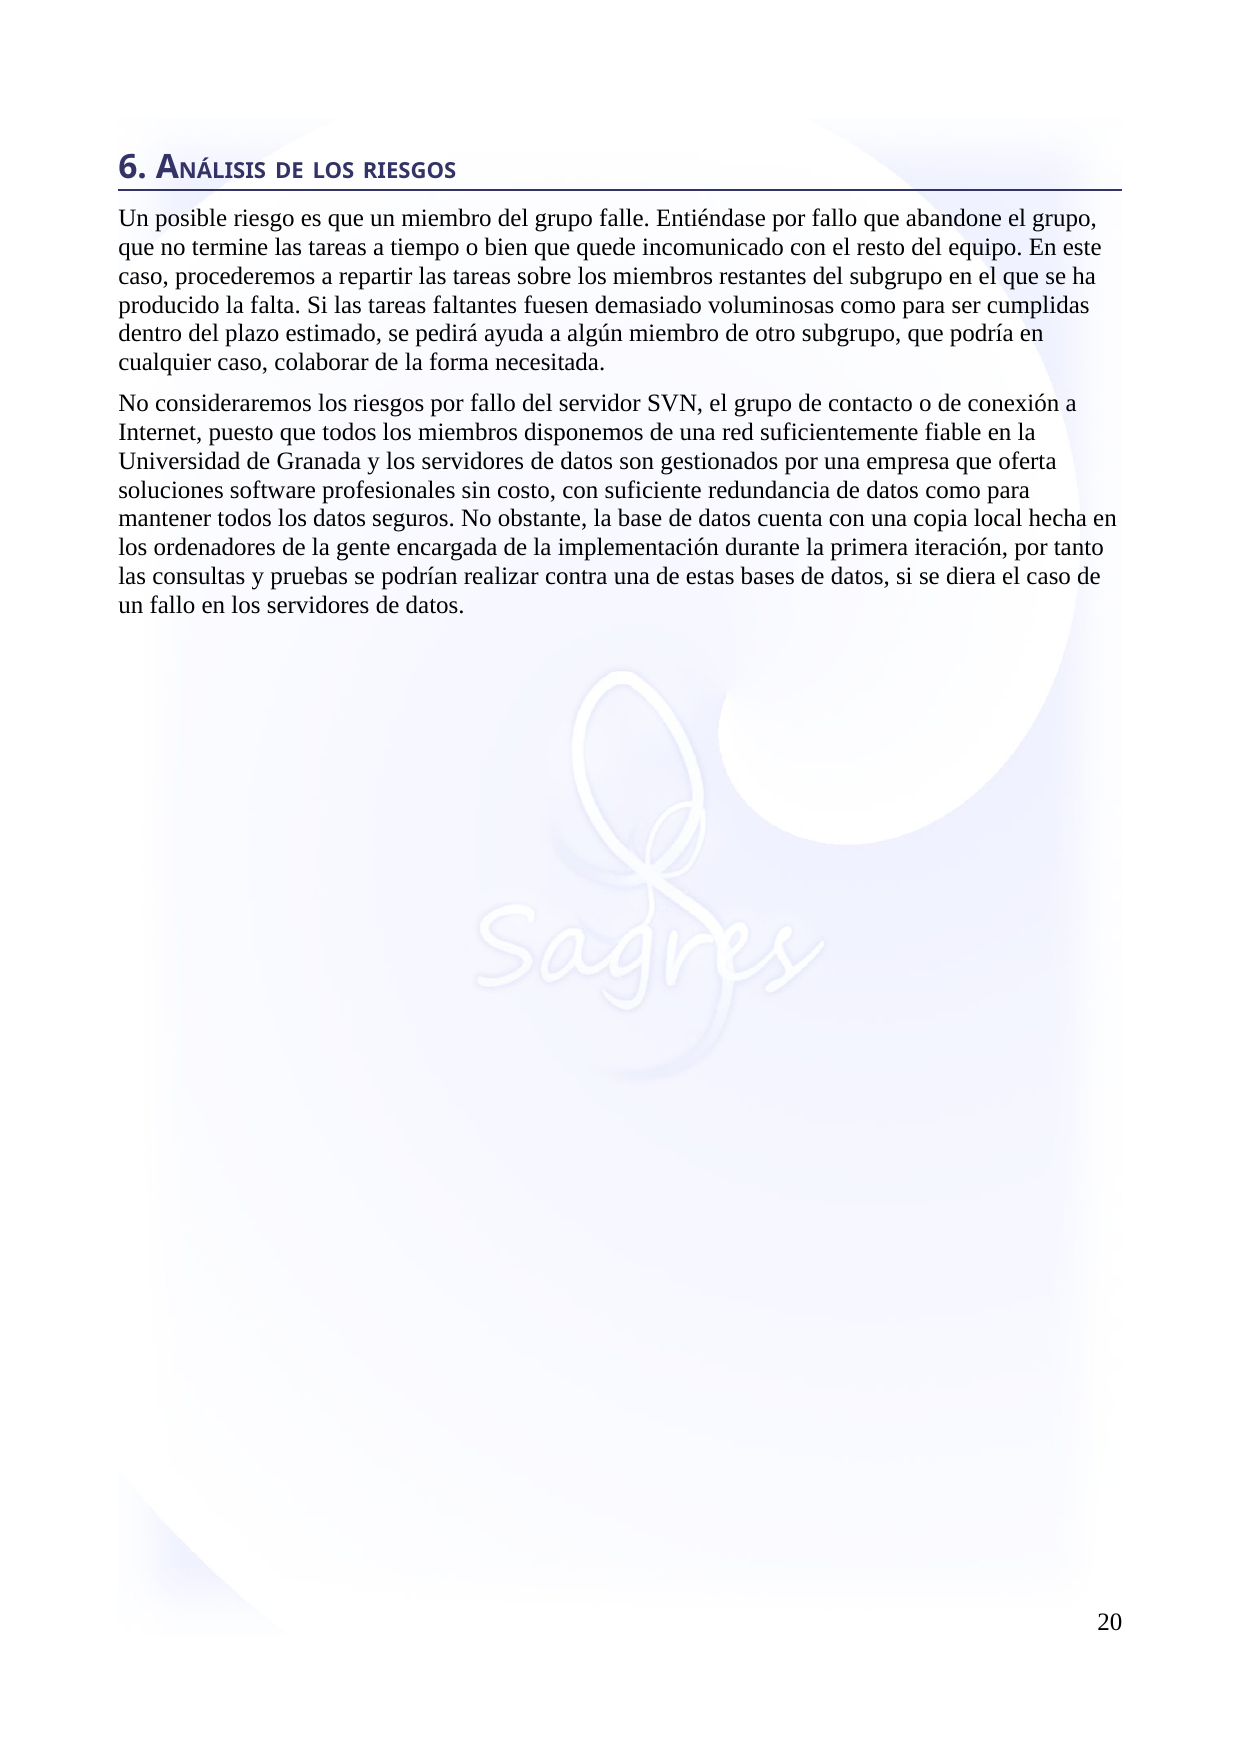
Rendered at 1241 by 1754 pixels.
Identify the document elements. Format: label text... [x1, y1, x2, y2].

text Un posible riesgo es que un miembro del grupo falle. Entiéndase por fallo que abandone el grupo, que no termine las tareas a tiempo o bien que quede incomunicado con el resto del equipo. En este caso, procederemos a repartir las tareas sobre los miembros restantes del subgrupo en el que se ha producido la falta. Si las tareas faltantes fuesen demasiado voluminosas como para ser cumplidas dentro del plazo estimado, se pedirá ayuda a algún miembro de otro subgrupo, que podría en cualquier caso, colaborar de la forma necesitada. [118, 203, 1122, 376]
subtitle 6. Análisis de los riesgos [118, 143, 1122, 189]
picture [118, 118, 1122, 143]
picture [118, 618, 1122, 1636]
picture [118, 376, 1122, 388]
text No consideraremos los riesgos por fallo del servidor SVN, el grupo de contacto o de conexión a Internet, puesto que todos los miembros disponemos de una red suficientemente fiable en la Universidad de Granada y los servidores de datos son gestionados por una empresa que oferta soluciones software profesionales sin costo, con suficiente redundancia de datos como para mantener todos los datos seguros. No obstante, la base de datos cuenta con una copia local hecha en los ordenadores de la gente encargada de la implementación durante la primera iteración, por tanto las consultas y pruebas se podrían realizar contra una de estas bases de datos, si se diera el caso de un fallo en los servidores de datos. [118, 388, 1122, 618]
picture [118, 191, 1122, 203]
